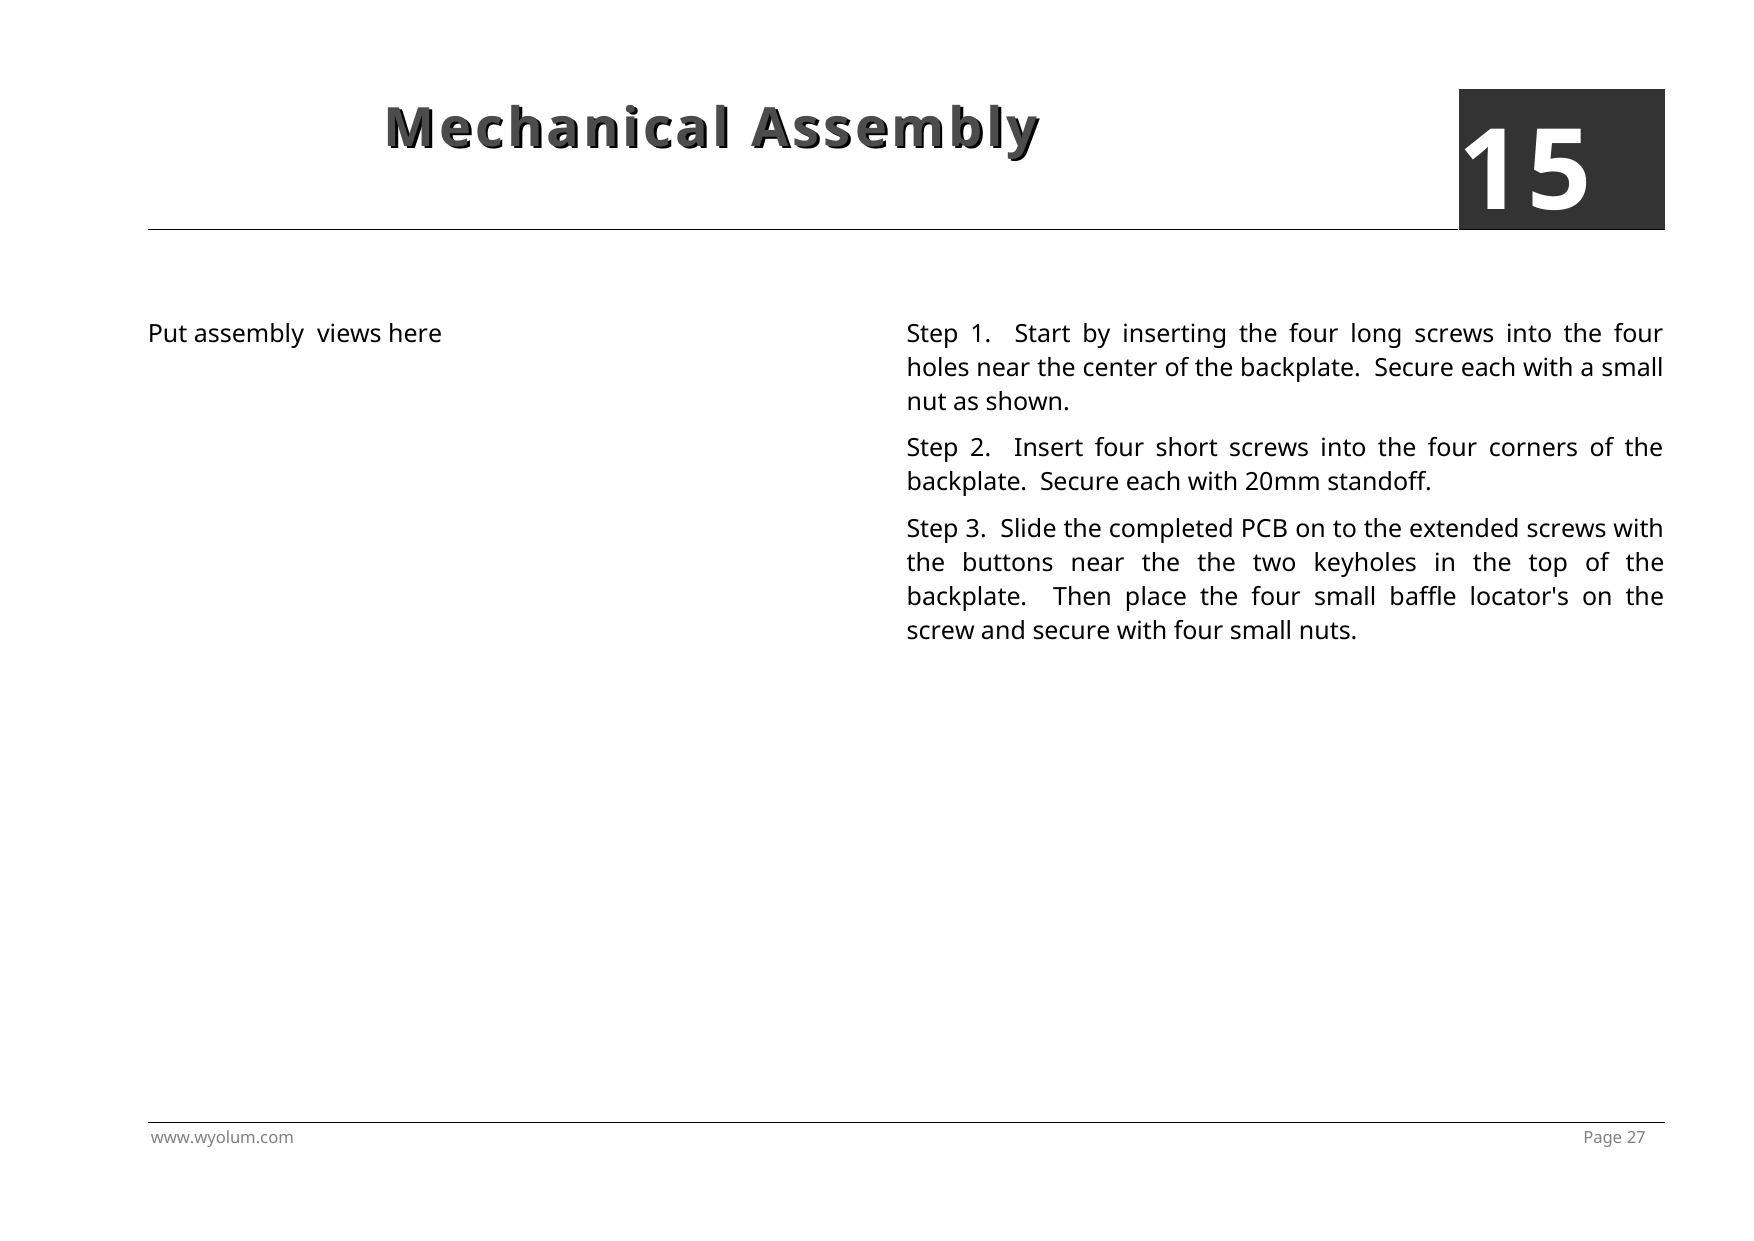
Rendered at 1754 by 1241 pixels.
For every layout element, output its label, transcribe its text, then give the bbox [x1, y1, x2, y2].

table_header [148, 89, 354, 183]
table_header Put assembly views here [148, 316, 906, 647]
table_header 15 [1459, 89, 1665, 229]
table_header Mechanical Assembly [354, 89, 1458, 183]
table_cell [148, 183, 354, 229]
table_header Step 1. Start by inserting the four long screws into the four holes near the center of the backplate. Secure each with a small nut as shown. Step 2. Insert four short screws into the four corners of the backplate. Secure each with 20mm standoff. Step 3. Slide the completed PCB on to the extended screws with the buttons near the the two keyholes in the top of the backplate. Then place the four small baffle locator's on the screw and secure with four small nuts. [906, 316, 1665, 647]
table_cell [354, 183, 1458, 229]
